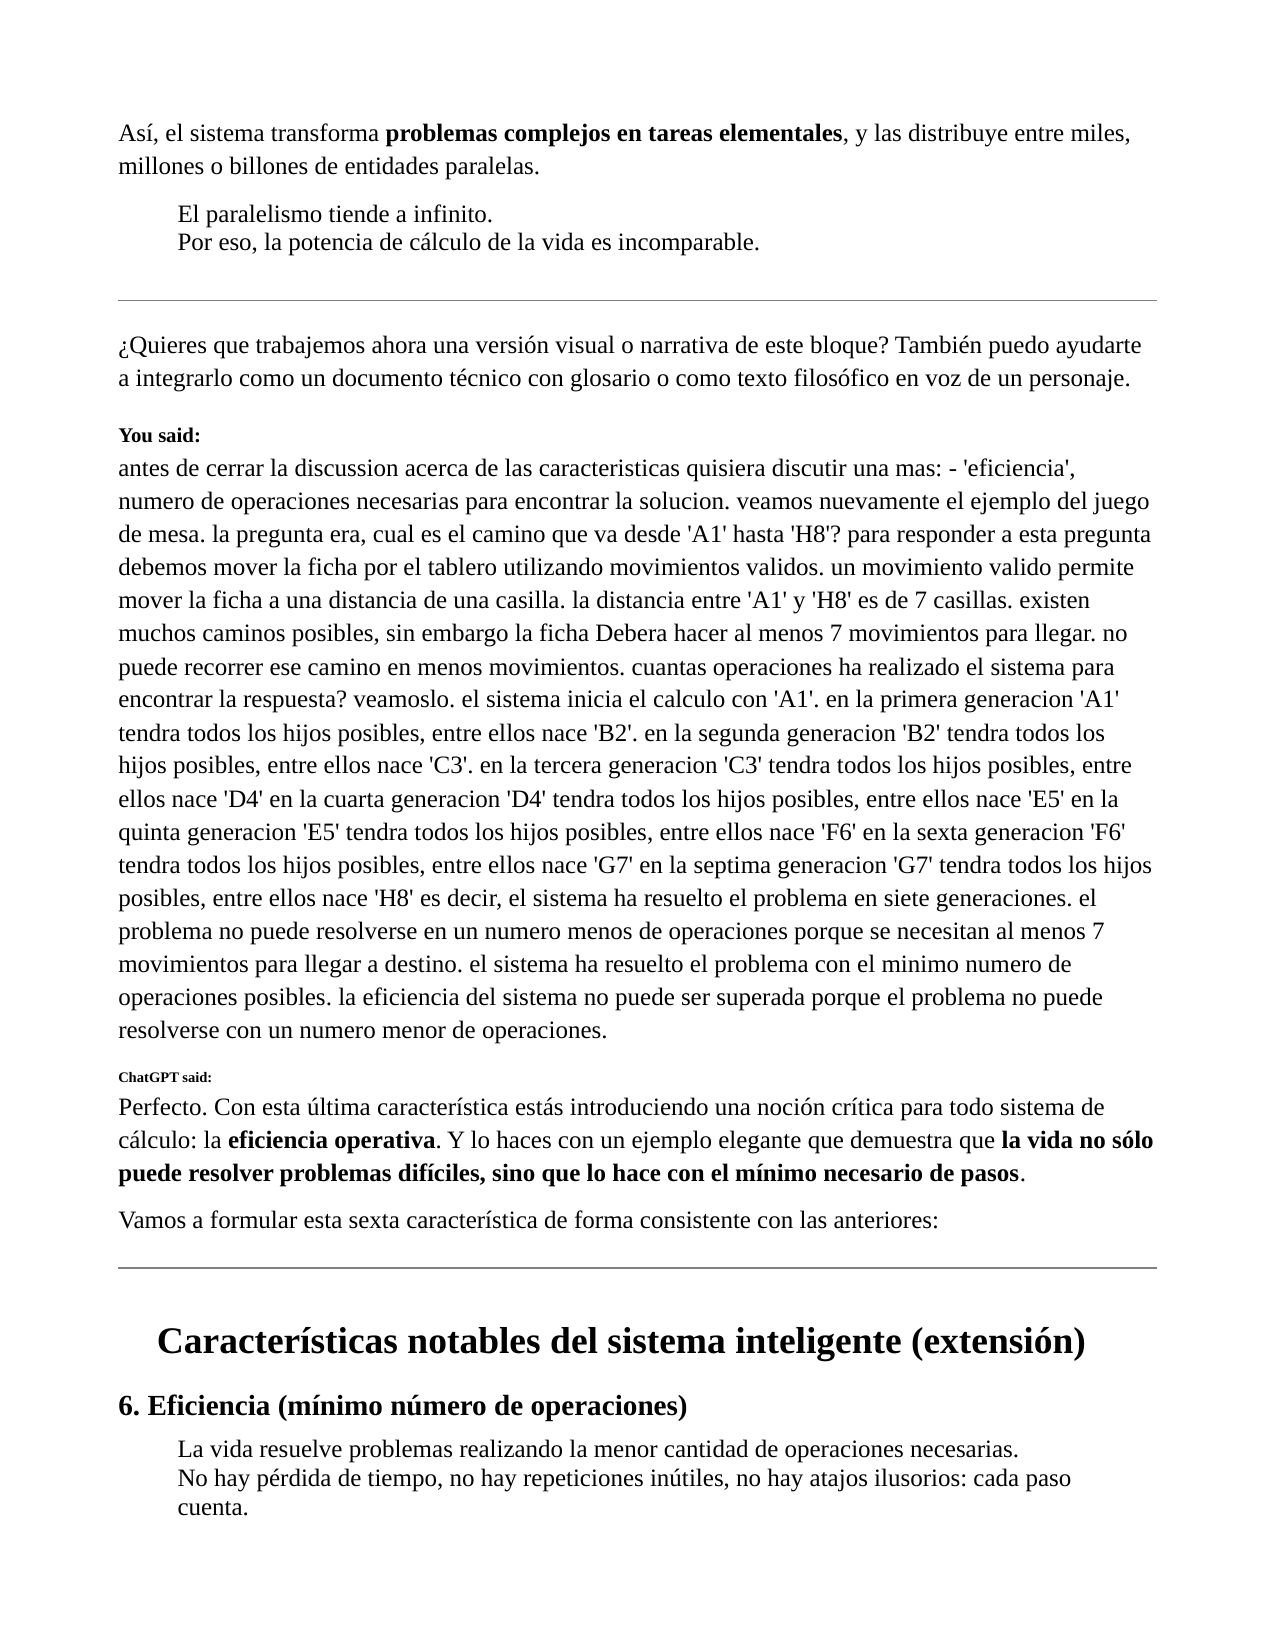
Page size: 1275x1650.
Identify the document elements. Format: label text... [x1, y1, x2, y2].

text El paralelismo tiende a infinito. Por eso, la potencia de cálculo de la vida es incomparable. [177, 199, 1098, 256]
text antes de cerrar la discussion acerca de las caracteristicas quisiera discutir una mas: - 'eficiencia', numero de operaciones necesarias para encontrar la solucion. veamos nuevamente el ejemplo del juego de mesa. la pregunta era, cual es el camino que va desde 'A1' hasta 'H8'? para responder a esta pregunta debemos mover la ficha por el tablero utilizando movimientos validos. un movimiento valido permite mover la ficha a una distancia de una casilla. la distancia entre 'A1' y 'H8' es de 7 casillas. existen muchos caminos posibles, sin embargo la ficha Debera hacer al menos 7 movimientos para llegar. no puede recorrer ese camino en menos movimientos. cuantas operaciones ha realizado el sistema para encontrar la respuesta? veamoslo. el sistema inicia el calculo con 'A1'. en la primera generacion 'A1' tendra todos los hijos posibles, entre ellos nace 'B2'. en la segunda generacion 'B2' tendra todos los hijos posibles, entre ellos nace 'C3'. en la tercera generacion 'C3' tendra todos los hijos posibles, entre ellos nace 'D4' en la cuarta generacion 'D4' tendra todos los hijos posibles, entre ellos nace 'E5' en la quinta generacion 'E5' tendra todos los hijos posibles, entre ellos nace 'F6' en la sexta generacion 'F6' tendra todos los hijos posibles, entre ellos nace 'G7' en la septima generacion 'G7' tendra todos los hijos posibles, entre ellos nace 'H8' es decir, el sistema ha resuelto el problema en siete generaciones. el problema no puede resolverse en un numero menos de operaciones porque se necesitan al menos 7 movimientos para llegar a destino. el sistema ha resuelto el problema con el minimo numero de operaciones posibles. la eficiencia del sistema no puede ser superada porque el problema no puede resolverse con un numero menor de operaciones. [118, 453, 1157, 1043]
text Vamos a formular esta sexta característica de forma consistente con las anteriores: [118, 1205, 1157, 1234]
subtitle You said: [118, 423, 1157, 447]
subtitle ChatGPT said: [118, 1069, 1157, 1085]
subtitle 6. Eficiencia (mínimo número de operaciones) [118, 1388, 1157, 1422]
subtitle 🔹 Características notables del sistema inteligente (extensión) [118, 1318, 1157, 1361]
text Así, el sistema transforma problemas complejos en tareas elementales, y las distribuye entre miles, millones o billones de entidades paralelas. [118, 118, 1157, 180]
text Perfecto. Con esta última característica estás introduciendo una noción crítica para todo sistema de cálculo: la eficiencia operativa. Y lo haces con un ejemplo elegante que demuestra que la vida no sólo puede resolver problemas difíciles, sino que lo hace con el mínimo necesario de pasos. [118, 1092, 1157, 1186]
text ¿Quieres que trabajemos ahora una versión visual o narrativa de este bloque? También puedo ayudarte a integrarlo como un documento técnico con glosario o como texto filosófico en voz de un personaje. [118, 330, 1157, 392]
text La vida resuelve problemas realizando la menor cantidad de operaciones necesarias. No hay pérdida de tiempo, no hay repeticiones inútiles, no hay atajos ilusorios: cada paso cuenta. [177, 1434, 1098, 1521]
